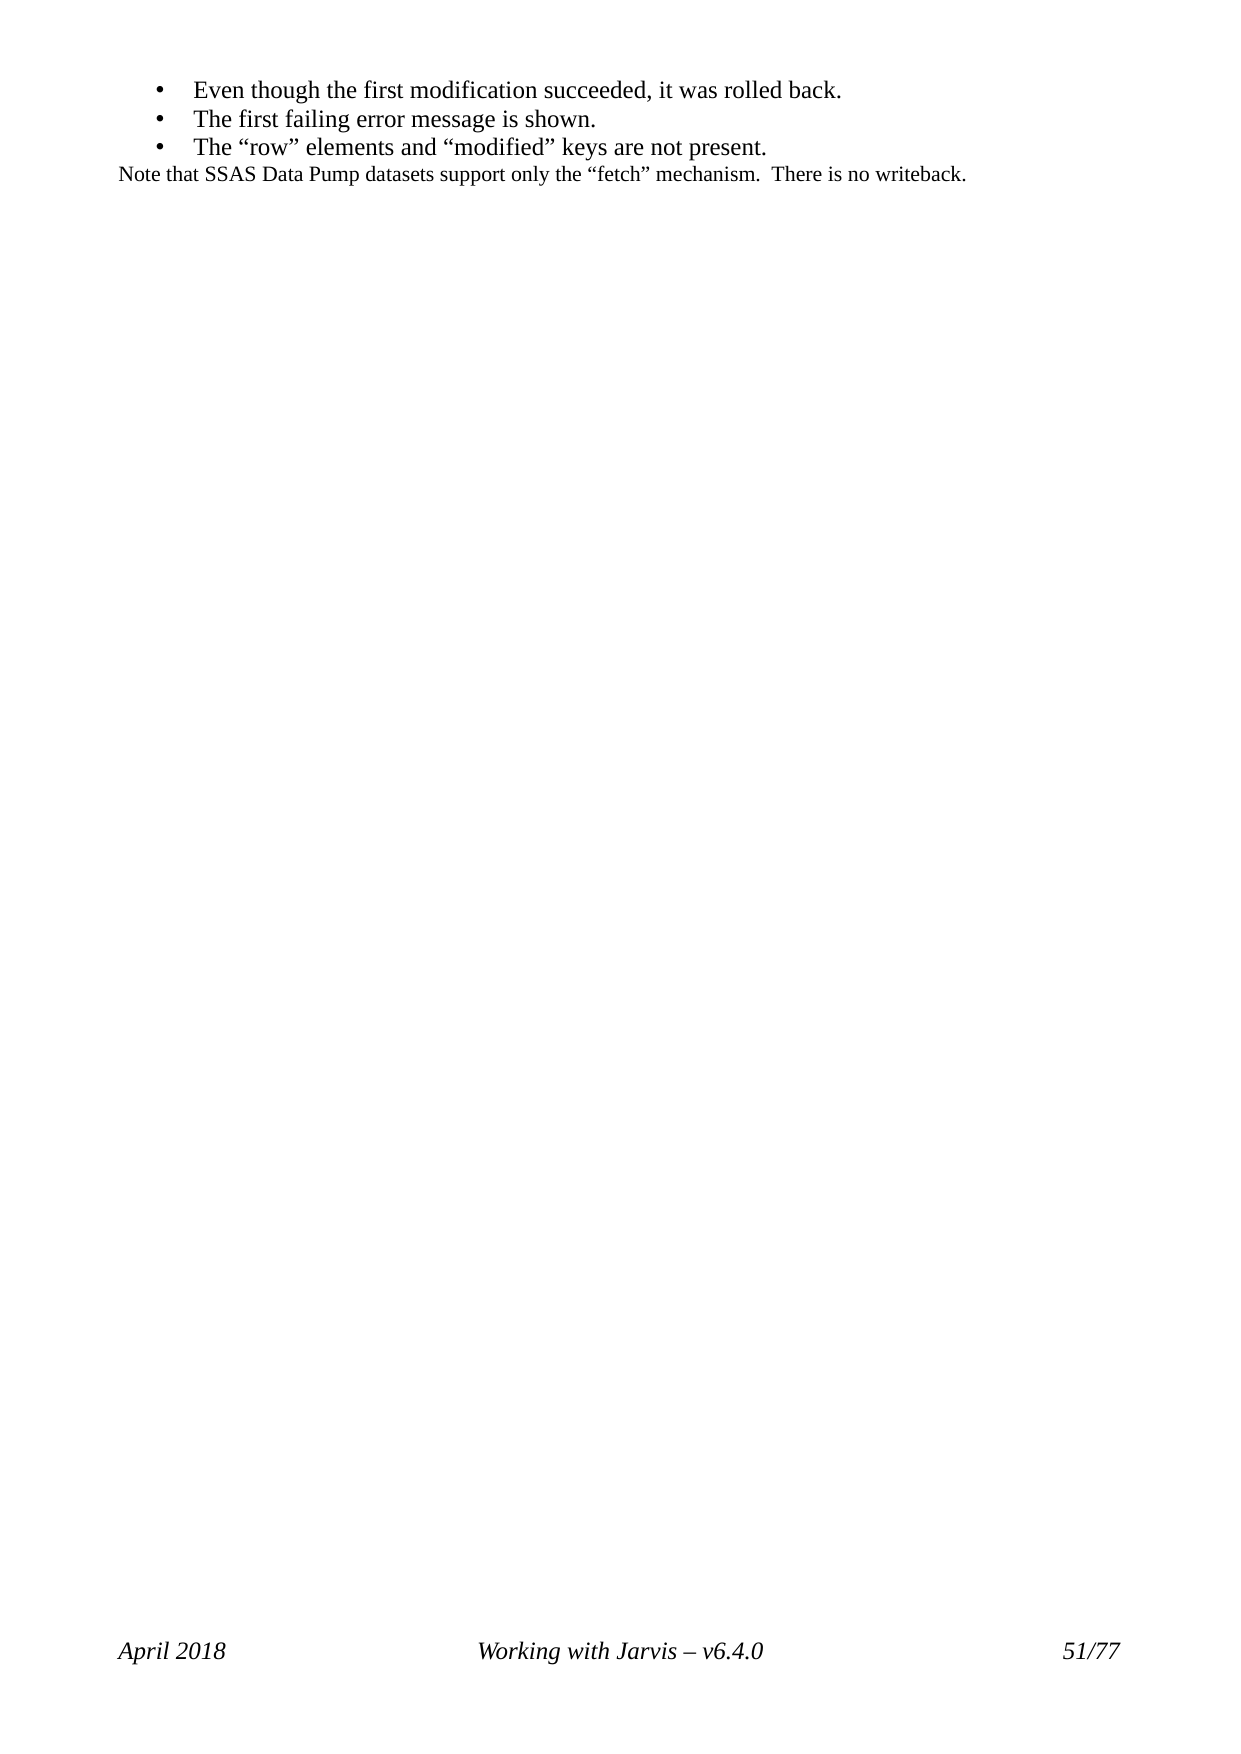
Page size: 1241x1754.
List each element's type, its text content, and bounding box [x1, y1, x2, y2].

list The “row” elements and “modified” keys are not present. [156, 132, 1122, 161]
text Note that SSAS Data Pump datasets support only the “fetch” mechanism. There is no writeback. [118, 161, 1122, 186]
list The first failing error message is shown. [156, 104, 1122, 132]
list Even though the first modification succeeded, it was rolled back. [156, 75, 1122, 104]
